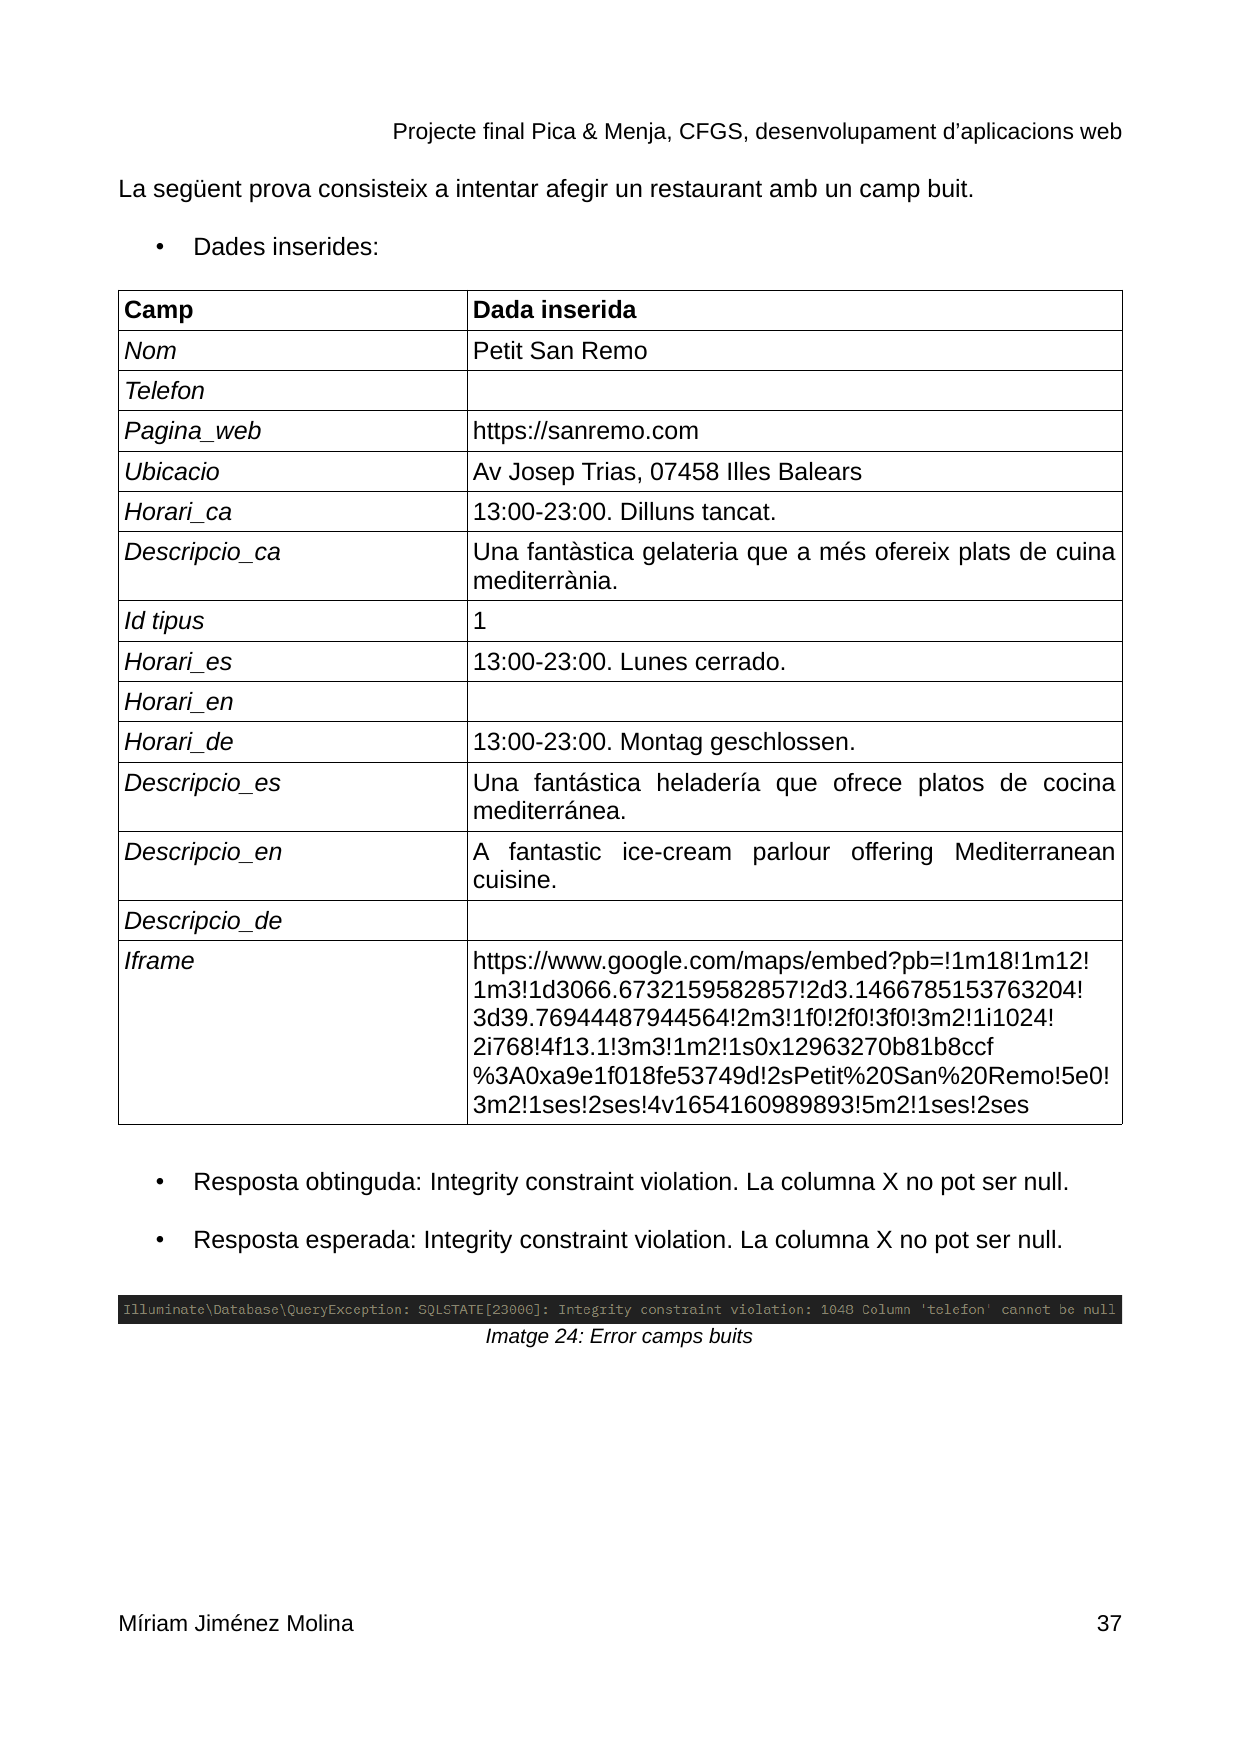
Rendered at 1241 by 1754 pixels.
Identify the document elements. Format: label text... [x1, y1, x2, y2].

table_cell 13:00-23:00. Lunes cerrado. [468, 642, 1122, 681]
table_cell [468, 901, 1122, 940]
table_cell Ubicacio [119, 452, 467, 491]
subtitle La següent prova consisteix a intentar afegir un restaurant amb un camp buit. [118, 174, 1122, 203]
table_cell Horari_de [119, 722, 467, 762]
table_cell [468, 682, 1122, 721]
table_cell Una fantástica heladería que ofrece platos de cocina mediterránea. [468, 763, 1122, 831]
table_cell 1 [468, 601, 1122, 641]
subtitle Resposta esperada: Integrity constraint violation. La columna X no pot ser null. [156, 1225, 1122, 1254]
table_cell Horari_es [119, 642, 467, 681]
table_cell Descripcio_ca [119, 532, 467, 600]
table_cell A fantastic ice-cream parlour offering Mediterranean cuisine. [468, 832, 1122, 900]
table_cell Una fantàstica gelateria que a més ofereix plats de cuina mediterrània. [468, 532, 1122, 600]
table_cell Av Josep Trias, 07458 Illes Balears [468, 452, 1122, 491]
picture [118, 1295, 1123, 1324]
table_cell [468, 371, 1122, 410]
table_cell Pagina_web [119, 411, 467, 451]
table_cell https://sanremo.com [468, 411, 1122, 451]
table_cell 13:00-23:00. Dilluns tancat. [468, 492, 1122, 531]
table_cell Horari_en [119, 682, 467, 721]
subtitle Resposta obtinguda: Integrity constraint violation. La columna X no pot ser null. [156, 1167, 1122, 1196]
table_cell Descripcio_de [119, 901, 467, 940]
text Imatge 24: Error camps buits [118, 1324, 1122, 1348]
subtitle Dades inserides: [156, 232, 1122, 261]
table_cell Id tipus [119, 601, 467, 641]
table_cell Nom [119, 331, 467, 370]
table_header Dada inserida [468, 291, 1122, 330]
table_cell https://www.google.com/maps/embed?pb=!1m18!1m12!1m3!1d3066.6732159582857!2d3.1466785153763204!3d39.76944487944564!2m3!1f0!2f0!3f0!3m2!1i1024!2i768!4f13.1!3m3!1m2!1s0x12963270b81b8ccf%3A0xa9e1f018fe53749d!2sPetit%20San%20Remo!5e0!3m2!1ses!2ses!4v1654160989893!5m2!1ses!2ses [468, 941, 1122, 1124]
table_cell Descripcio_en [119, 832, 467, 900]
table_cell 13:00-23:00. Montag geschlossen. [468, 722, 1122, 762]
table_header Camp [119, 291, 467, 330]
table_cell Iframe [119, 941, 467, 1124]
table_cell Petit San Remo [468, 331, 1122, 370]
table_cell Horari_ca [119, 492, 467, 531]
table_cell Telefon [119, 371, 467, 410]
table_cell Descripcio_es [119, 763, 467, 831]
